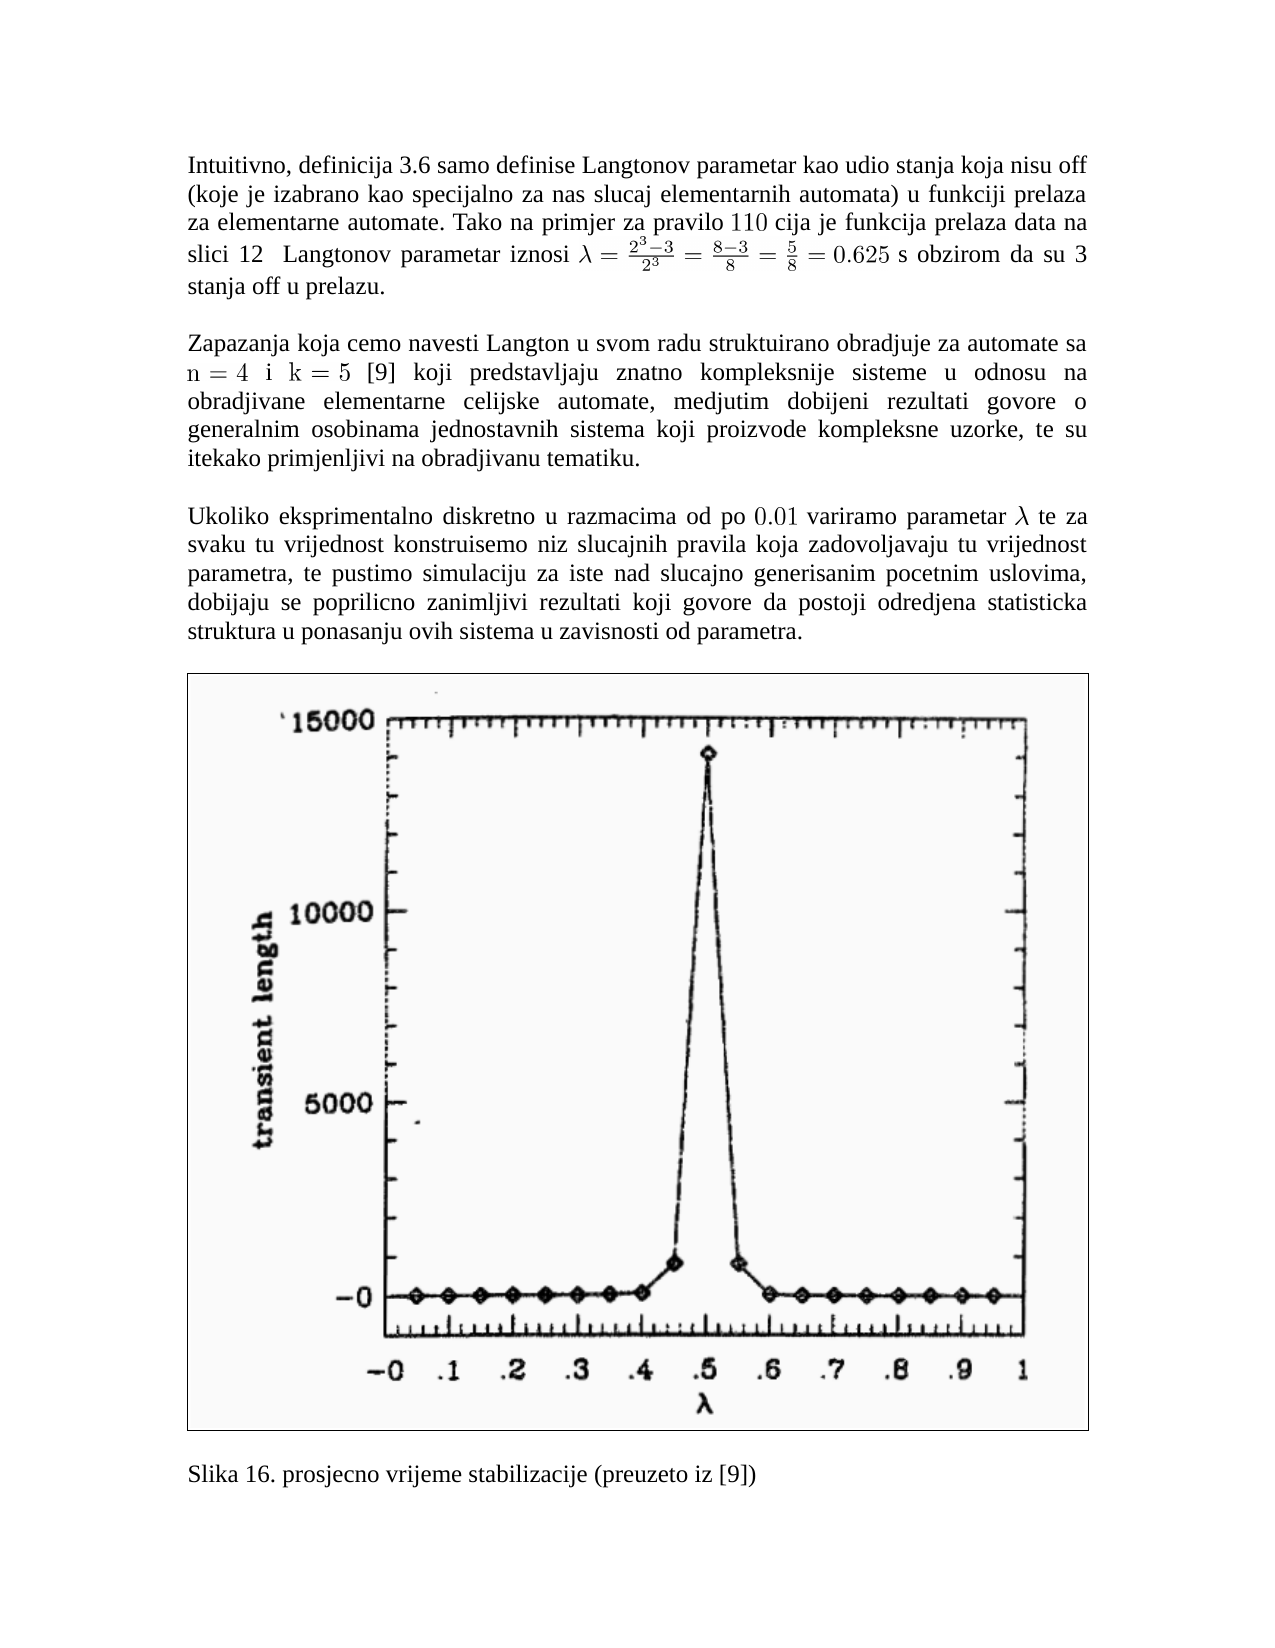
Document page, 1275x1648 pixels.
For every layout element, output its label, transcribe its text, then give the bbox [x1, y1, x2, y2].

text Slika 16. prosjecno vrijeme stabilizacije (preuzeto iz [9]) [187, 1459, 1088, 1488]
picture [1015, 506, 1029, 525]
picture [187, 363, 248, 381]
text Zapazanja koja cemo navesti Langton u svom radu struktuirano obradjuje za automate sa i [9] koji predstavljaju znatno kompleksnije sisteme u odnosu na obradjivane elementarne celijske automate, medjutim dobijeni rezultati govore o generalnim osobinama jednostavnih sistema koji proizvode kompleksne uzorke, te su itekako primjenljivi na obradjivanu tematiku. [187, 328, 1088, 472]
picture [732, 213, 767, 231]
text Intuitivno, definicija 3.6 samo definise Langtonov parametar kao udio stanja koja nisu off (koje je izabrano kao specijalno za nas slucaj elementarnih automata) u funkciji prelaza za elementarne automate. Tako na primjer za pravilo cija je funkcija prelaza data na slici 12 Langtonov parametar iznosi s obzirom da su 3 stanja off u prelazu. [187, 150, 1088, 299]
picture [579, 236, 889, 271]
picture [289, 362, 350, 381]
text Ukoliko eksprimentalno diskretno u razmacima od po variramo parametar te za svaku tu vrijednost konstruisemo niz slucajnih pravila koja zadovoljavaju tu vrijednost parametra, te pustimo simulaciju za iste nad slucajno generisanim pocetnim uslovima, dobijaju se poprilicno zanimljivi rezultati koji govore da postoji odredjena statisticka struktura u ponasanju ovih sistema u zavisnosti od parametra. [187, 501, 1088, 644]
picture [190, 676, 1085, 1428]
picture [755, 507, 797, 525]
